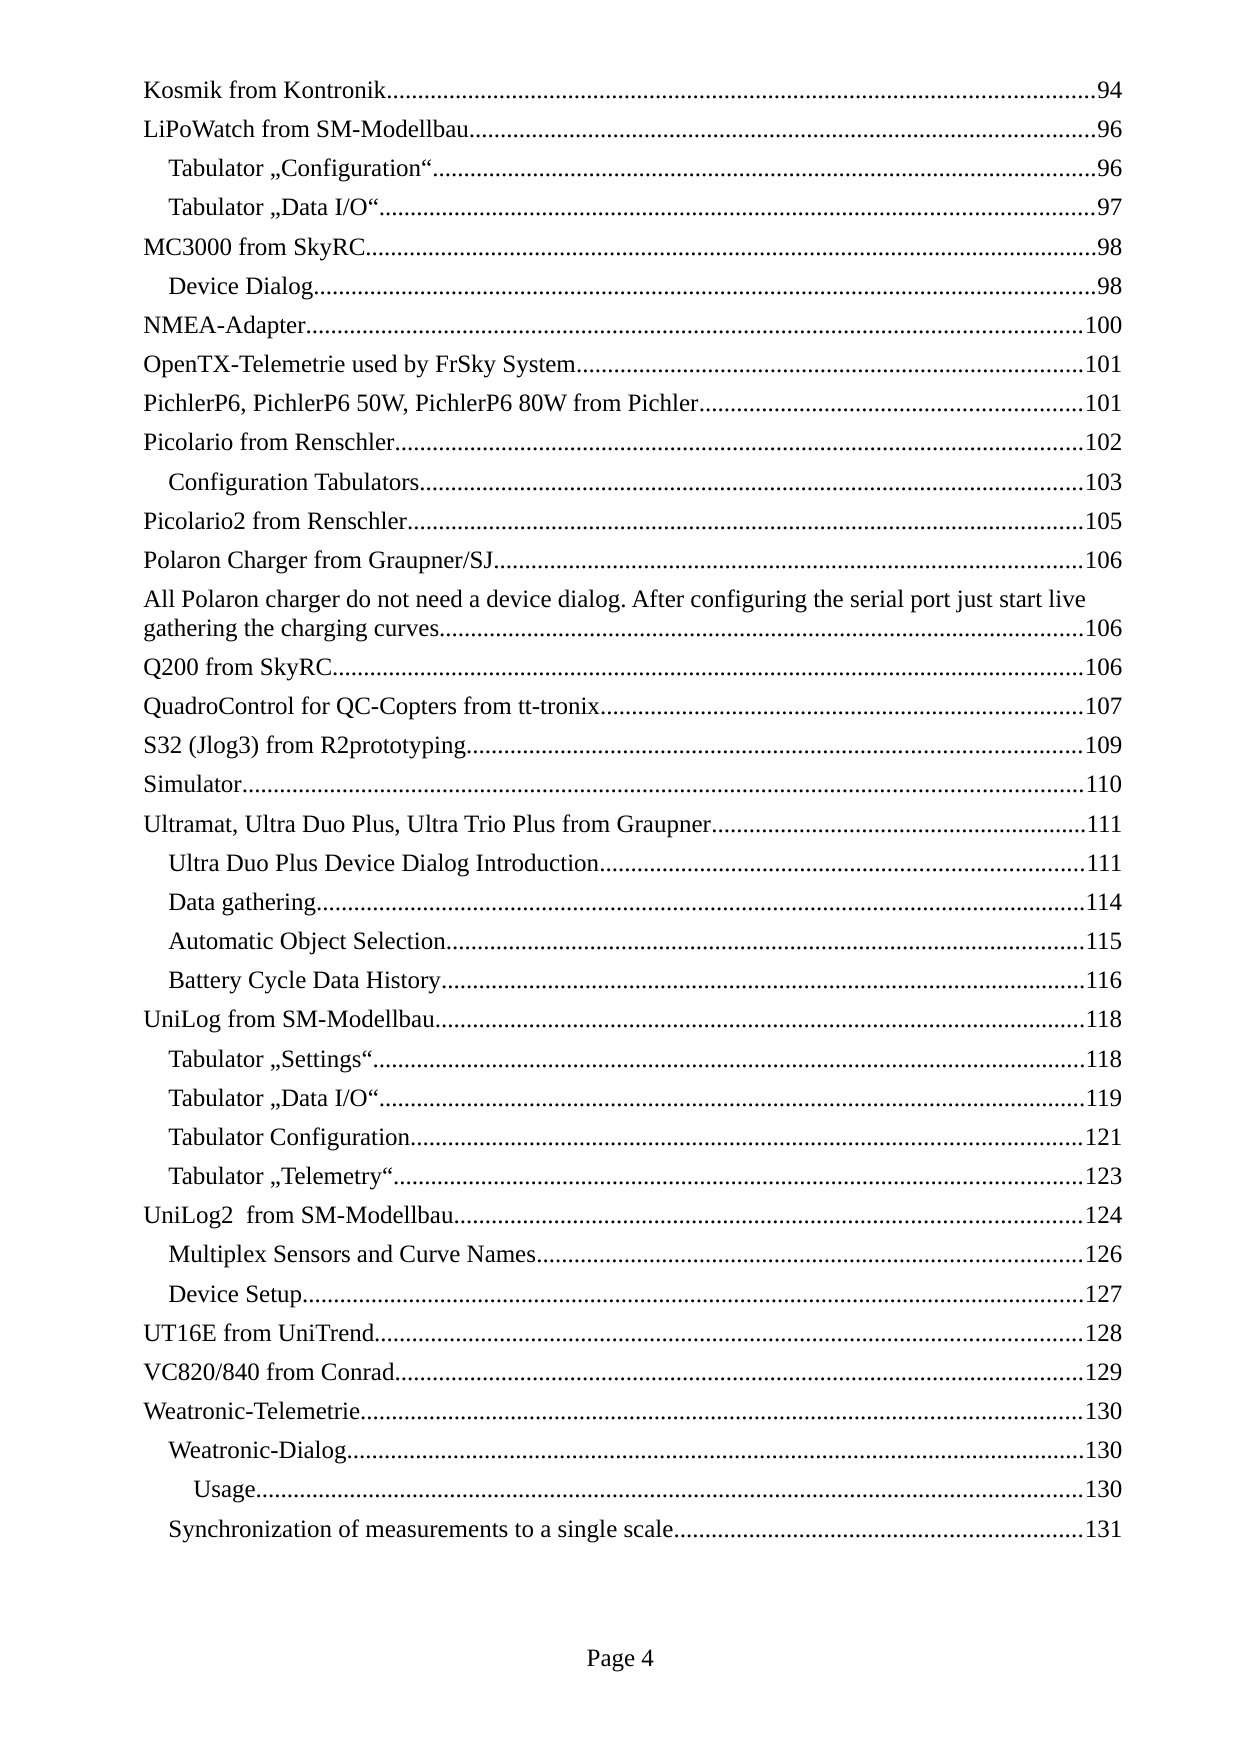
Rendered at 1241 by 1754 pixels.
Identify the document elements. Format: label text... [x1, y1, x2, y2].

text Synchronization of measurements to a single scale 131 [168, 1514, 1122, 1542]
text Device Dialog 98 [168, 271, 1122, 299]
text VC820/840 from Conrad 129 [143, 1357, 1122, 1386]
text LiPoWatch from SM-Modellbau 96 [143, 114, 1122, 143]
text QuadroControl for QC-Copters from tt-tronix 107 [143, 691, 1122, 720]
text All Polaron charger do not need a device dialog. After configuring the serial port just start live gathering the charging curves. 106 [143, 584, 1122, 642]
text NMEA-Adapter 100 [143, 310, 1122, 339]
text Picolario2 from Renschler 105 [143, 506, 1122, 534]
text Kosmik from Kontronik 94 [143, 75, 1122, 104]
text Automatic Object Selection 115 [168, 926, 1122, 955]
text Configuration Tabulators 103 [168, 467, 1122, 495]
text UniLog from SM-Modellbau 118 [143, 1004, 1122, 1033]
text Multiplex Sensors and Curve Names 126 [168, 1239, 1122, 1268]
text Polaron Charger from Graupner/SJ 106 [143, 545, 1122, 574]
text UniLog2 from SM-Modellbau 124 [143, 1200, 1122, 1229]
text S32 (Jlog3) from R2prototyping 109 [143, 730, 1122, 759]
text Tabulator „Data I/O“ 97 [168, 192, 1122, 221]
text Tabulator „Telemetry“ 123 [168, 1161, 1122, 1190]
text Weatronic-Telemetrie 130 [143, 1396, 1122, 1425]
text Picolario from Renschler 102 [143, 427, 1122, 456]
text Tabulator Configuration 121 [168, 1122, 1122, 1151]
text MC3000 from SkyRC 98 [143, 232, 1122, 260]
text Tabulator „Settings“ 118 [168, 1044, 1122, 1072]
text Data gathering 114 [168, 887, 1122, 916]
text Weatronic-Dialog 130 [168, 1435, 1122, 1464]
text Usage 130 [193, 1474, 1122, 1503]
text Tabulator „Configuration“ 96 [168, 153, 1122, 182]
text UT16E from UniTrend 128 [143, 1318, 1122, 1347]
text Battery Cycle Data History 116 [168, 965, 1122, 994]
text OpenTX-Telemetrie used by FrSky System 101 [143, 349, 1122, 378]
text Simulator 110 [143, 769, 1122, 798]
text Ultramat, Ultra Duo Plus, Ultra Trio Plus from Graupner 111 [143, 809, 1122, 837]
text Ultra Duo Plus Device Dialog Introduction 111 [168, 848, 1122, 877]
text Tabulator „Data I/O“ 119 [168, 1083, 1122, 1112]
text PichlerP6, PichlerP6 50W, PichlerP6 80W from Pichler 101 [143, 388, 1122, 417]
text Q200 from SkyRC 106 [143, 652, 1122, 681]
text Device Setup 127 [168, 1279, 1122, 1307]
